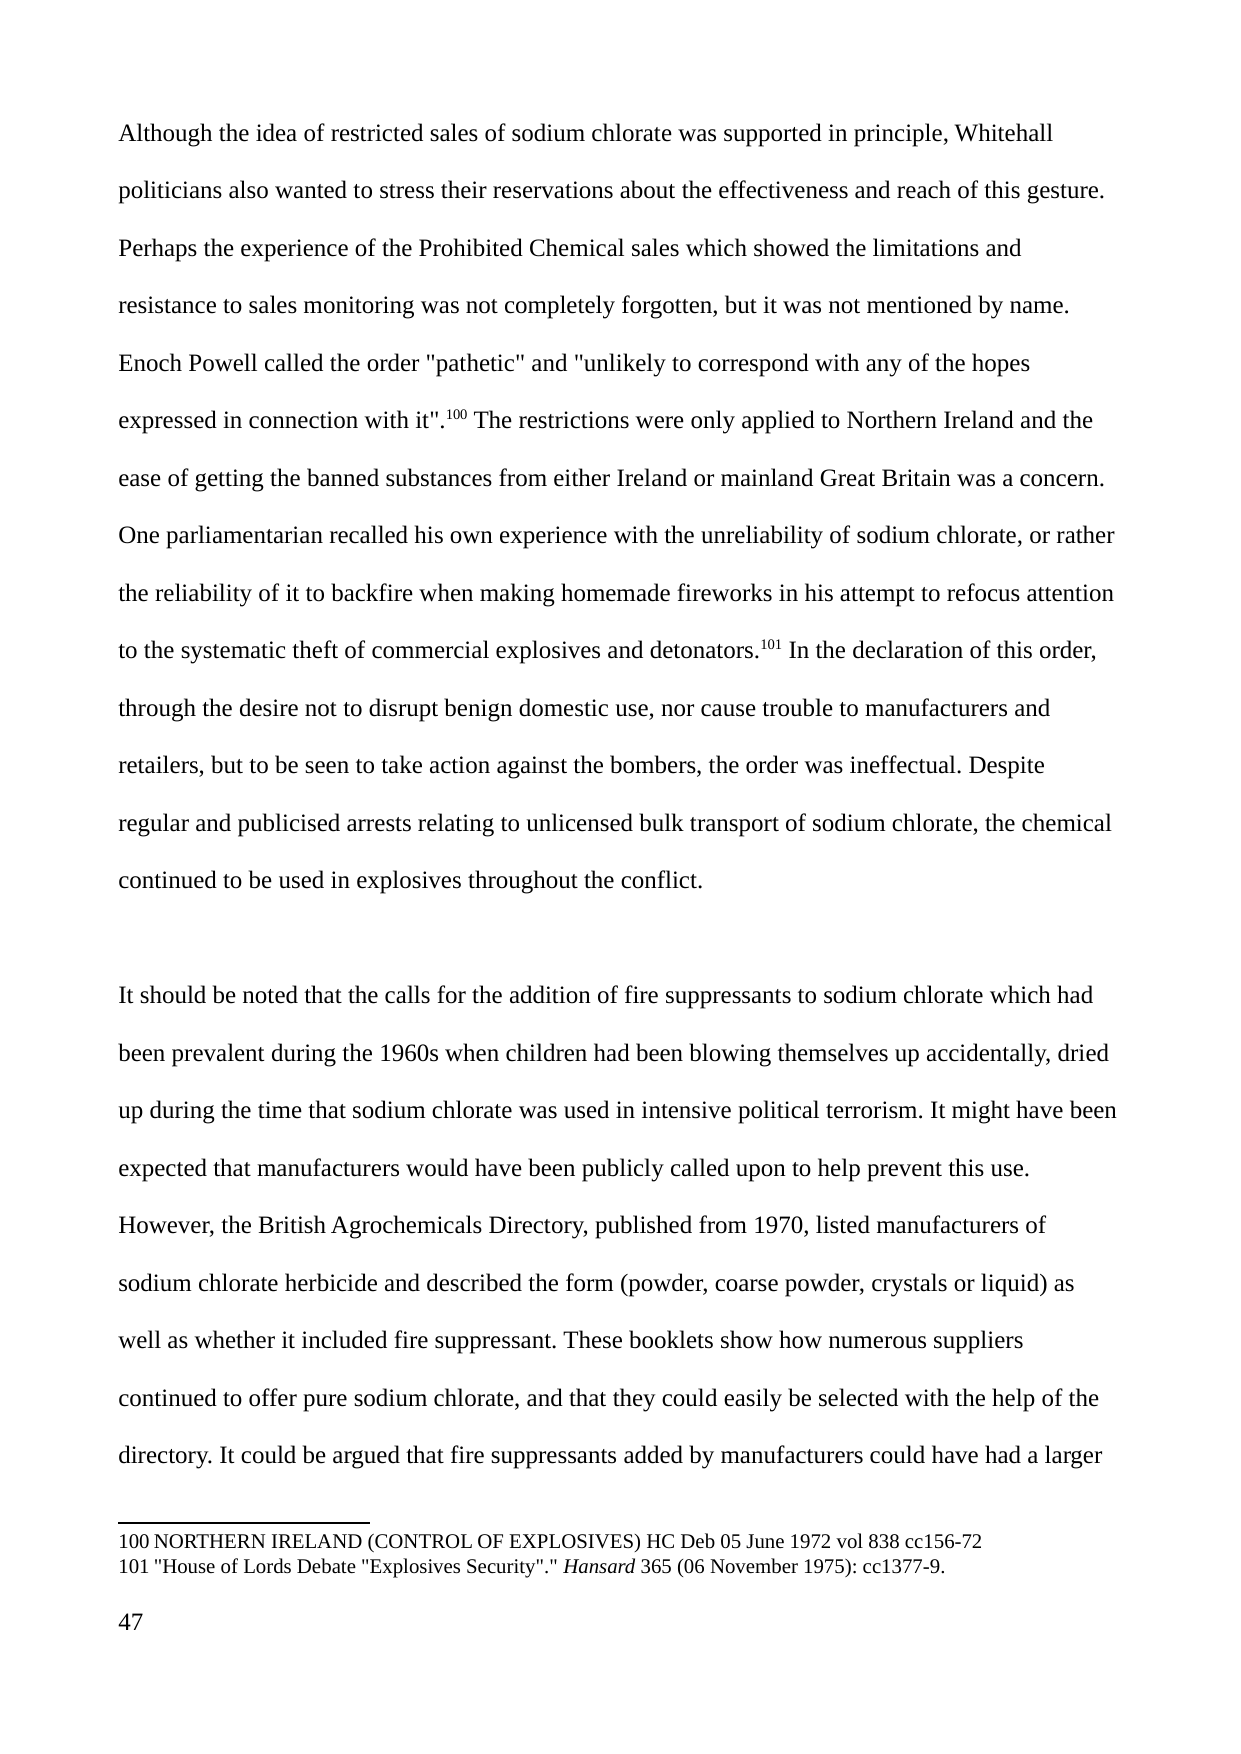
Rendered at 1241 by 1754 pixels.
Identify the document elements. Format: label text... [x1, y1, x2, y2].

text NORTHERN IRELAND (CONTROL OF EXPLOSIVES) HC Deb 05 June 1972 vol 838 cc156-72 [118, 1529, 1122, 1553]
text Although the idea of restricted sales of sodium chlorate was supported in principle, Whitehall politicians also wanted to stress their reservations about the effectiveness and reach of this gesture. Perhaps the experience of the Prohibited Chemical sales which showed the limitations and resistance to sales monitoring was not completely forgotten, but it was not mentioned by name. Enoch Powell called the order "pathetic" and "unlikely to correspond with any of the hopes expressed in connection with it". The restrictions were only applied to Northern Ireland and the ease of getting the banned substances from either Ireland or mainland Great Britain was a concern. One parliamentarian recalled his own experience with the unreliability of sodium chlorate, or rather the reliability of it to backfire when making homemade fireworks in his attempt to refocus attention to the systematic theft of commercial explosives and detonators. In the declaration of this order, through the desire not to disrupt benign domestic use, nor cause trouble to manufacturers and retailers, but to be seen to take action against the bombers, the order was ineffectual. Despite regular and publicised arrests relating to unlicensed bulk transport of sodium chlorate, the chemical continued to be used in explosives throughout the conflict. [118, 118, 1122, 894]
text It should be noted that the calls for the addition of fire suppressants to sodium chlorate which had been prevalent during the 1960s when children had been blowing themselves up accidentally, dried up during the time that sodium chlorate was used in intensive political terrorism. It might have been expected that manufacturers would have been publicly called upon to help prevent this use. However, the British Agrochemicals Directory, published from 1970, listed manufacturers of sodium chlorate herbicide and described the form (powder, coarse powder, crystals or liquid) as well as whether it included fire suppressant. These booklets show how numerous suppliers continued to offer pure sodium chlorate, and that they could easily be selected with the help of the directory. It could be argued that fire suppressants added by manufacturers could have had a larger [118, 981, 1122, 1469]
text "House of Lords Debate "Explosives Security"." Hansard 365 (06 November 1975): cc1377-9. [118, 1553, 1122, 1578]
